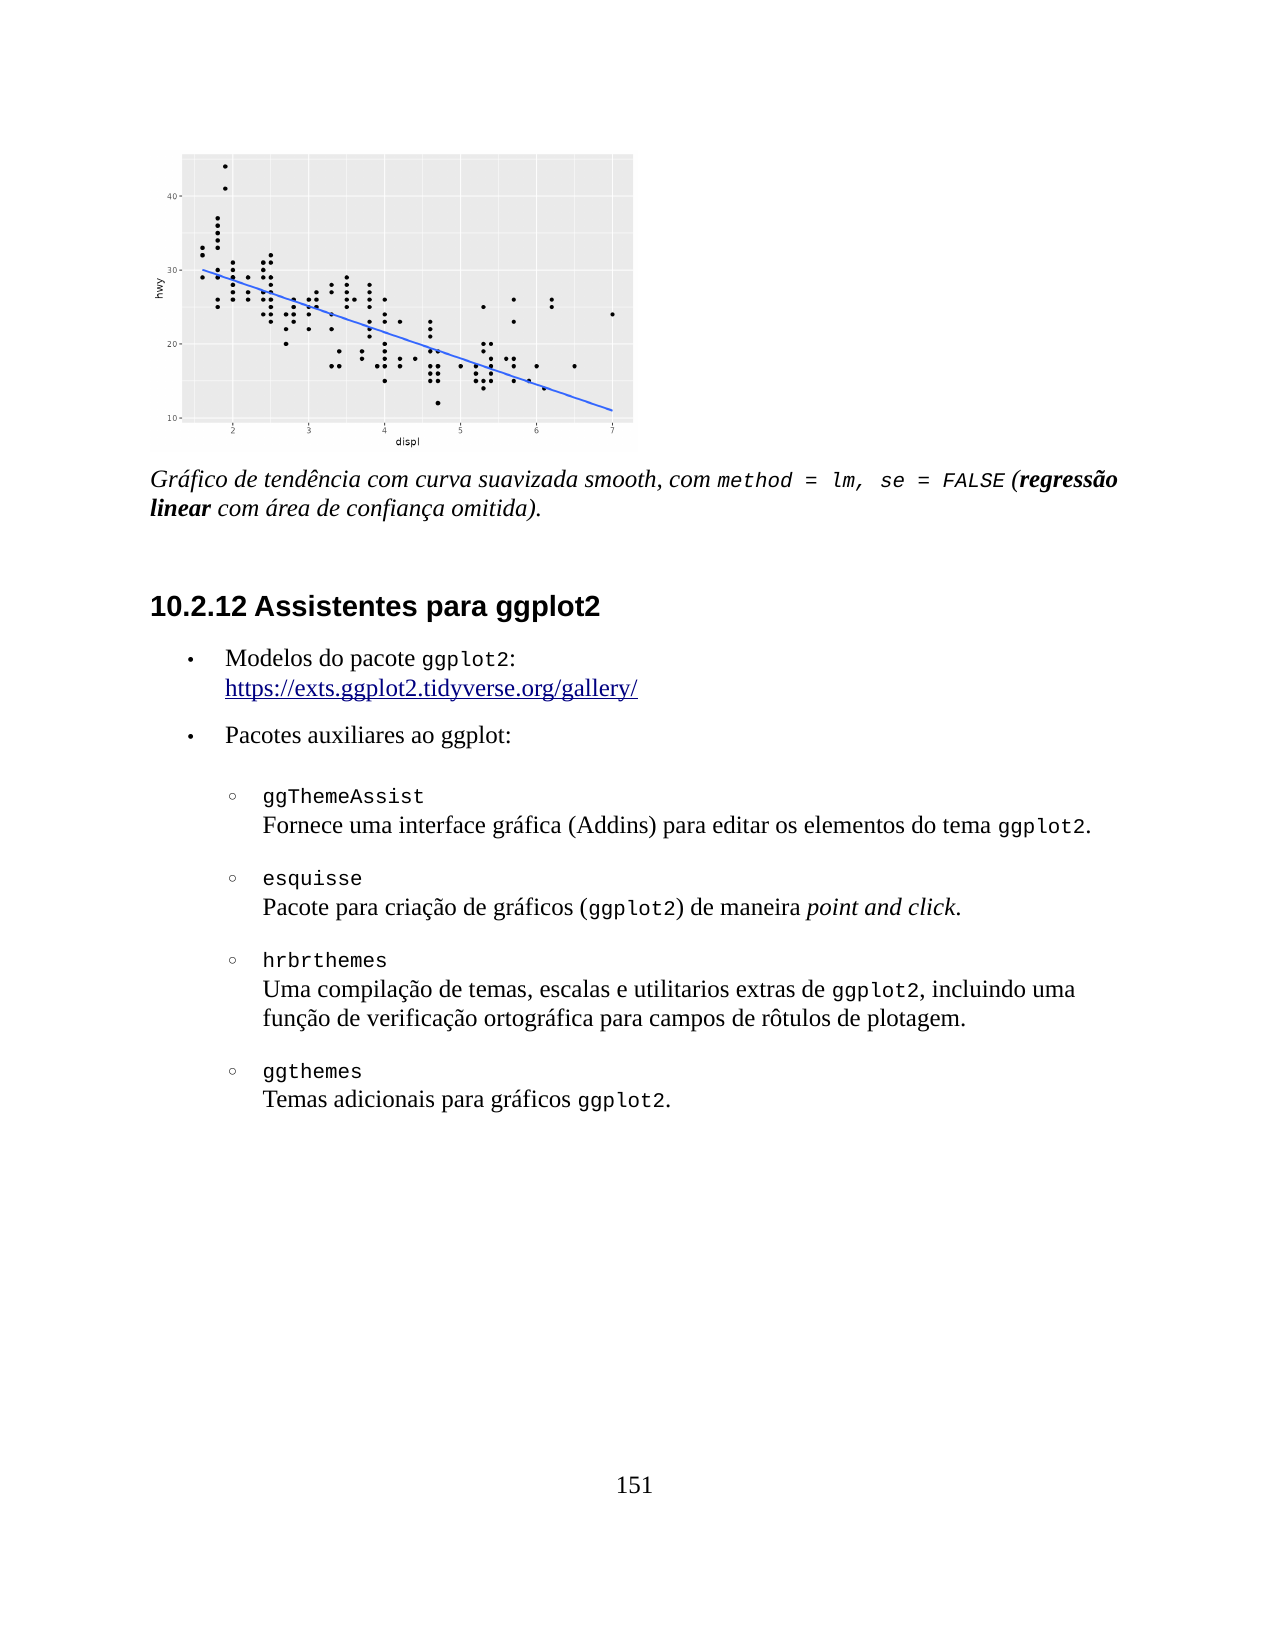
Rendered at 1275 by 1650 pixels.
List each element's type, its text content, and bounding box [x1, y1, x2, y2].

list ggThemeAssist Fornece uma interface gráfica (Addins) para editar os elementos do tema ggplot2. [225, 786, 1125, 868]
list esquisse Pacote para criação de gráficos (ggplot2) de maneira point and click. [225, 868, 1125, 950]
subtitle 10.2.12 Assistentes para ggplot2 [150, 588, 1125, 622]
list Modelos do pacote ggplot2: https://exts.ggplot2.tidyverse.org/gallery/ [187, 643, 1125, 702]
text Gráfico de tendência com curva suavizada smooth, com method = lm, se = FALSE (regressão linear com área de confiança omitida). [150, 464, 1125, 522]
list ggthemes Temas adicionais para gráficos ggplot2. [225, 1061, 1125, 1143]
picture [150, 150, 638, 452]
list Pacotes auxiliares ao ggplot: [187, 720, 1125, 777]
list hrbrthemes Uma compilação de temas, escalas e utilitarios extras de ggplot2, incluindo uma função de verificação ortográfica para campos de rôtulos de plotagem. [225, 950, 1125, 1061]
